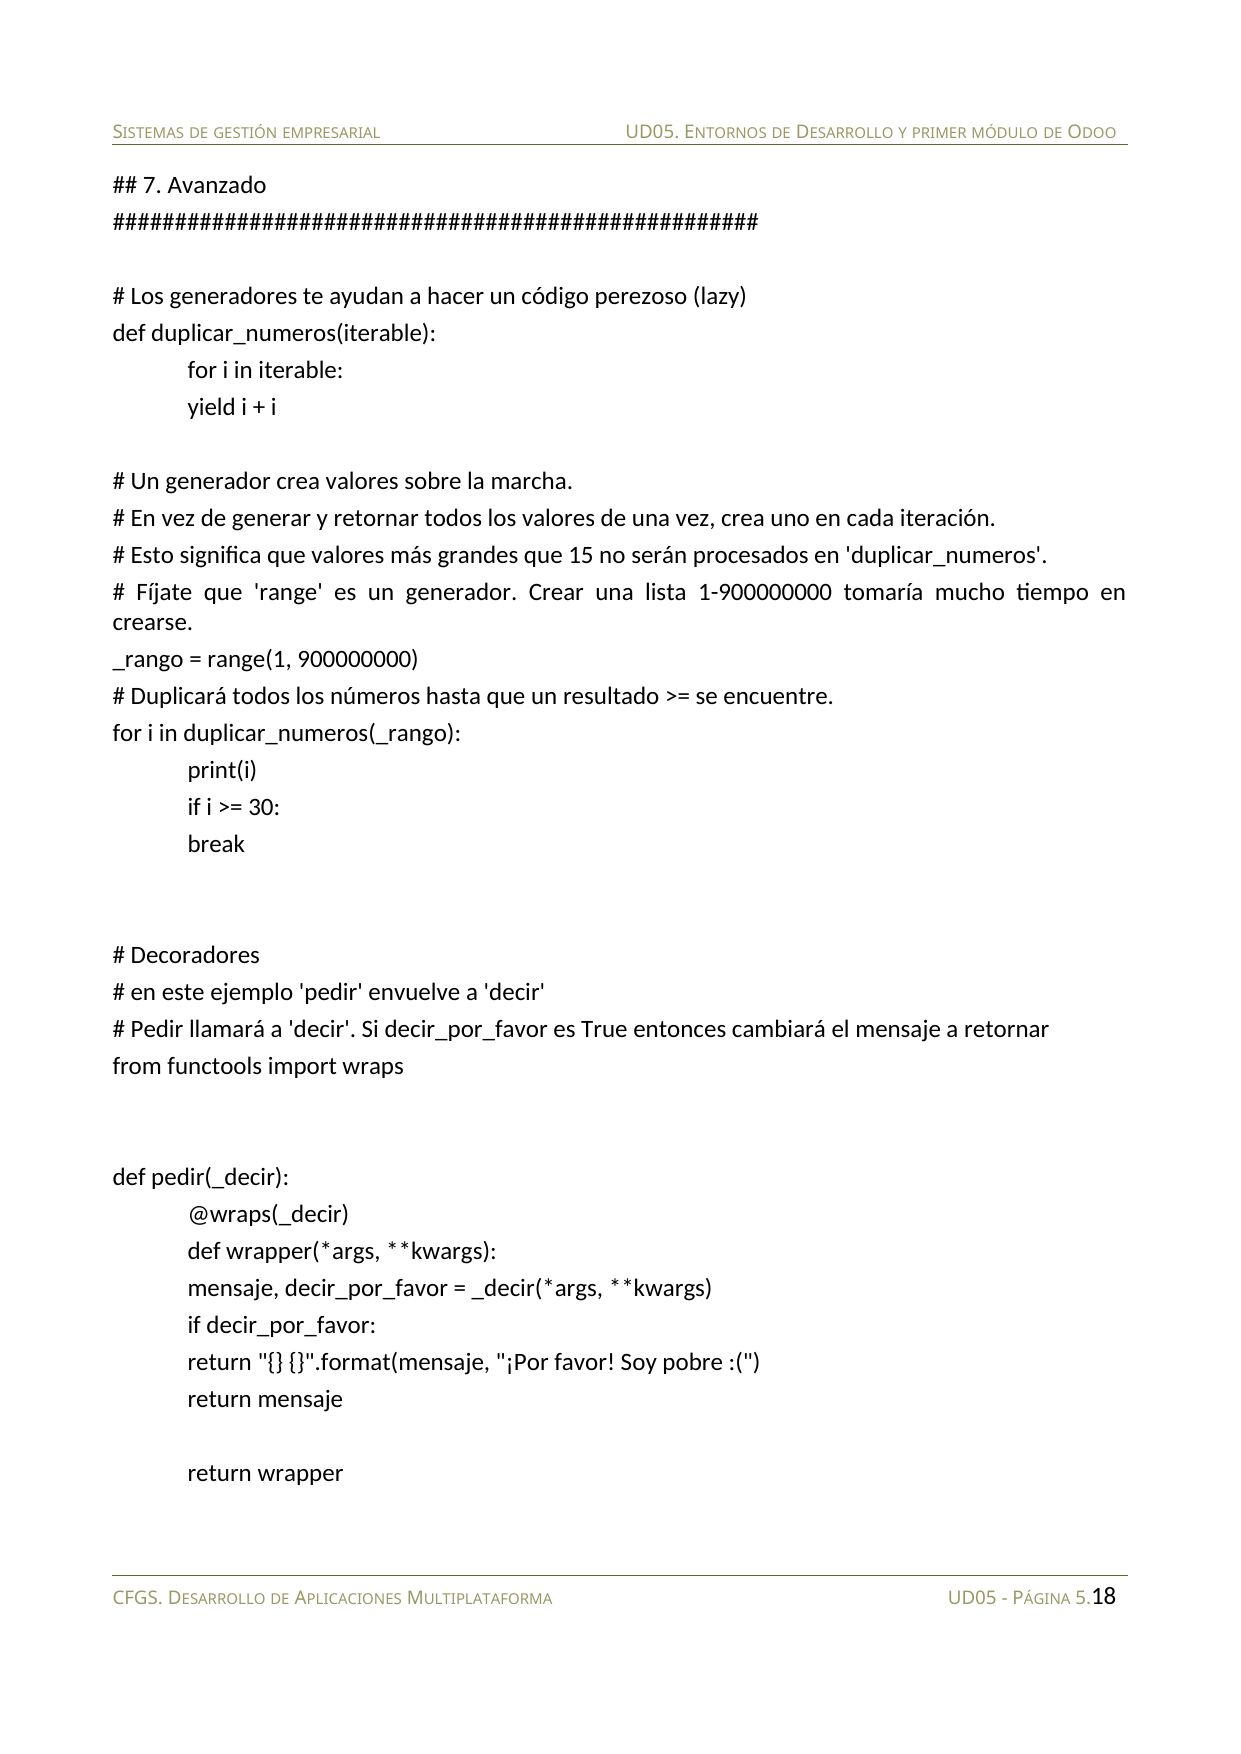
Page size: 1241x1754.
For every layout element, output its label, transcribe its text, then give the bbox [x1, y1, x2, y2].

text # En vez de generar y retornar todos los valores de una vez, crea uno en cada iteración. [112, 502, 1128, 532]
text print(i) [112, 754, 1128, 785]
text def wrapper(*args, **kwargs): [112, 1235, 1128, 1266]
text return wrapper [112, 1457, 1128, 1487]
text # Fíjate que 'range' es un generador. Crear una lista 1-900000000 tomaría mucho tiempo en crearse. [112, 576, 1128, 637]
text #################################################### [112, 206, 1128, 237]
text _rango = range(1, 900000000) [112, 643, 1128, 674]
text yield i + i [112, 391, 1128, 421]
text return mensaje [112, 1383, 1128, 1413]
text def pedir(_decir): [112, 1161, 1128, 1192]
text # Esto significa que valores más grandes que 15 no serán procesados en 'duplicar_numeros'. [112, 539, 1128, 569]
text break [112, 828, 1128, 859]
text mensaje, decir_por_favor = _decir(*args, **kwargs) [112, 1272, 1128, 1302]
text return "{} {}".format(mensaje, "¡Por favor! Soy pobre :(") [112, 1346, 1128, 1376]
text for i in duplicar_numeros(_rango): [112, 717, 1128, 748]
text for i in iterable: [112, 354, 1128, 384]
text # Duplicará todos los números hasta que un resultado >= se encuentre. [112, 680, 1128, 711]
text if i >= 30: [112, 791, 1128, 822]
text from functools import wraps [112, 1050, 1128, 1081]
text # Pedir llamará a 'decir'. Si decir_por_favor es True entonces cambiará el mensaje a retornar [112, 1013, 1128, 1044]
text # Los generadores te ayudan a hacer un código perezoso (lazy) [112, 280, 1128, 311]
text ## 7. Avanzado [112, 169, 1128, 199]
text # Un generador crea valores sobre la marcha. [112, 465, 1128, 495]
text # en este ejemplo 'pedir' envuelve a 'decir' [112, 976, 1128, 1007]
text # Decoradores [112, 939, 1128, 970]
text def duplicar_numeros(iterable): [112, 317, 1128, 347]
text if decir_por_favor: [112, 1309, 1128, 1339]
text @wraps(_decir) [112, 1198, 1128, 1228]
